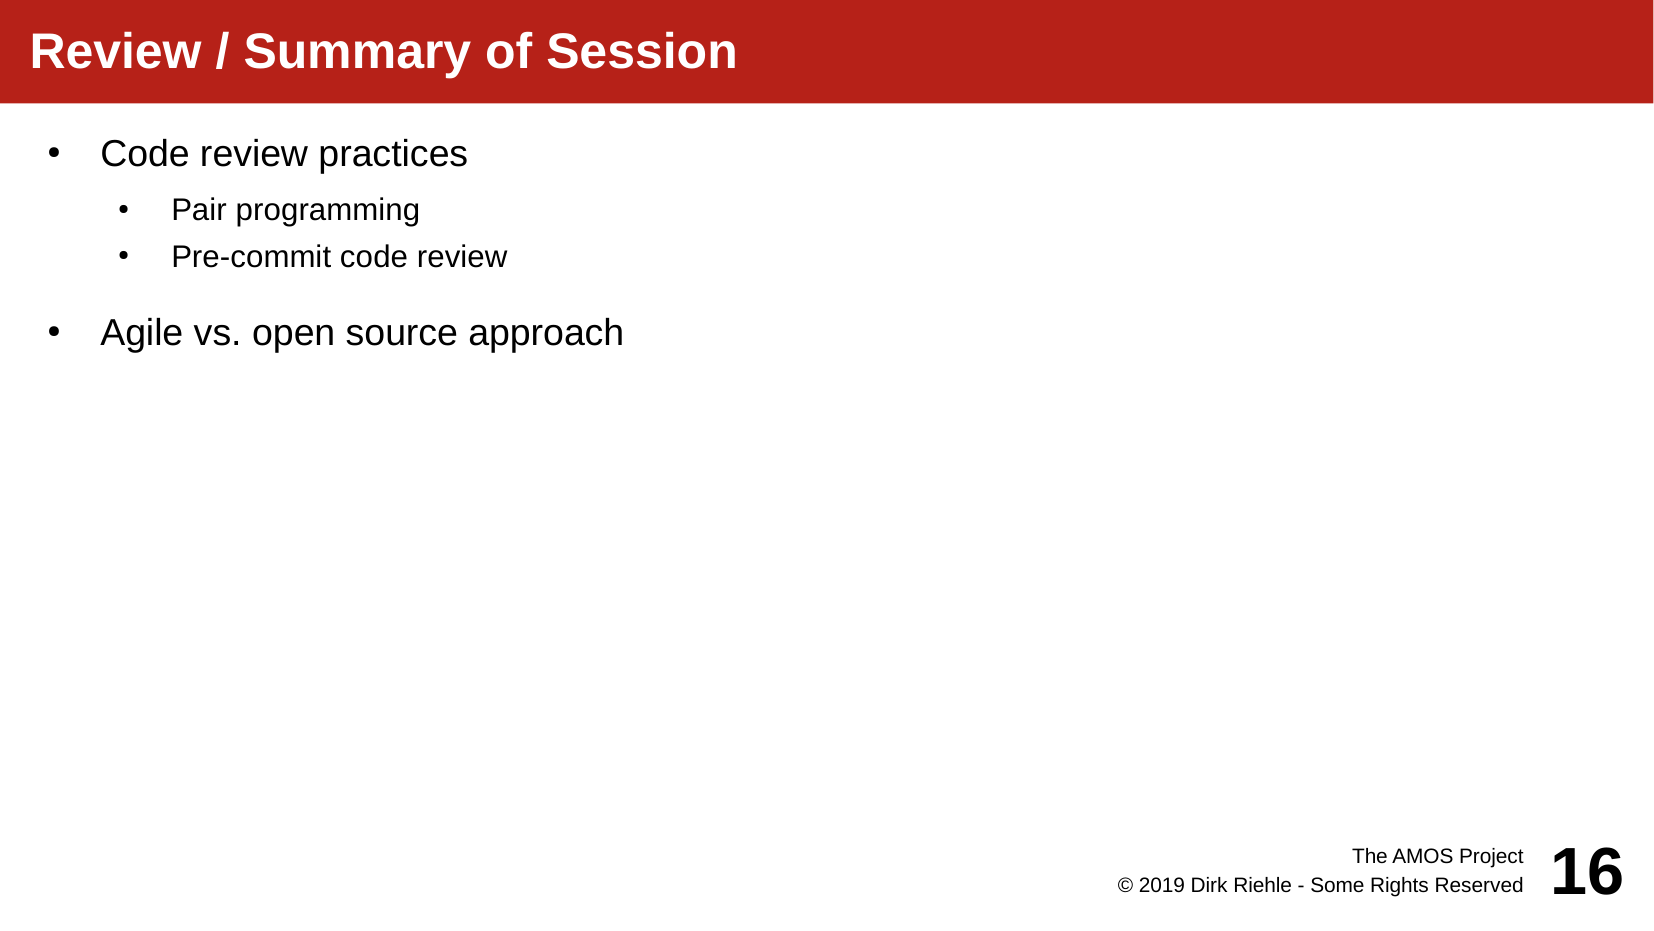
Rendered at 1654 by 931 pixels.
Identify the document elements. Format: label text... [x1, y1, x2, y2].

title Review / Summary of Session [0, 0, 1654, 104]
list Code review practices Pair programming Pre-commit code review Agile vs. open source approach [29, 132, 1625, 798]
